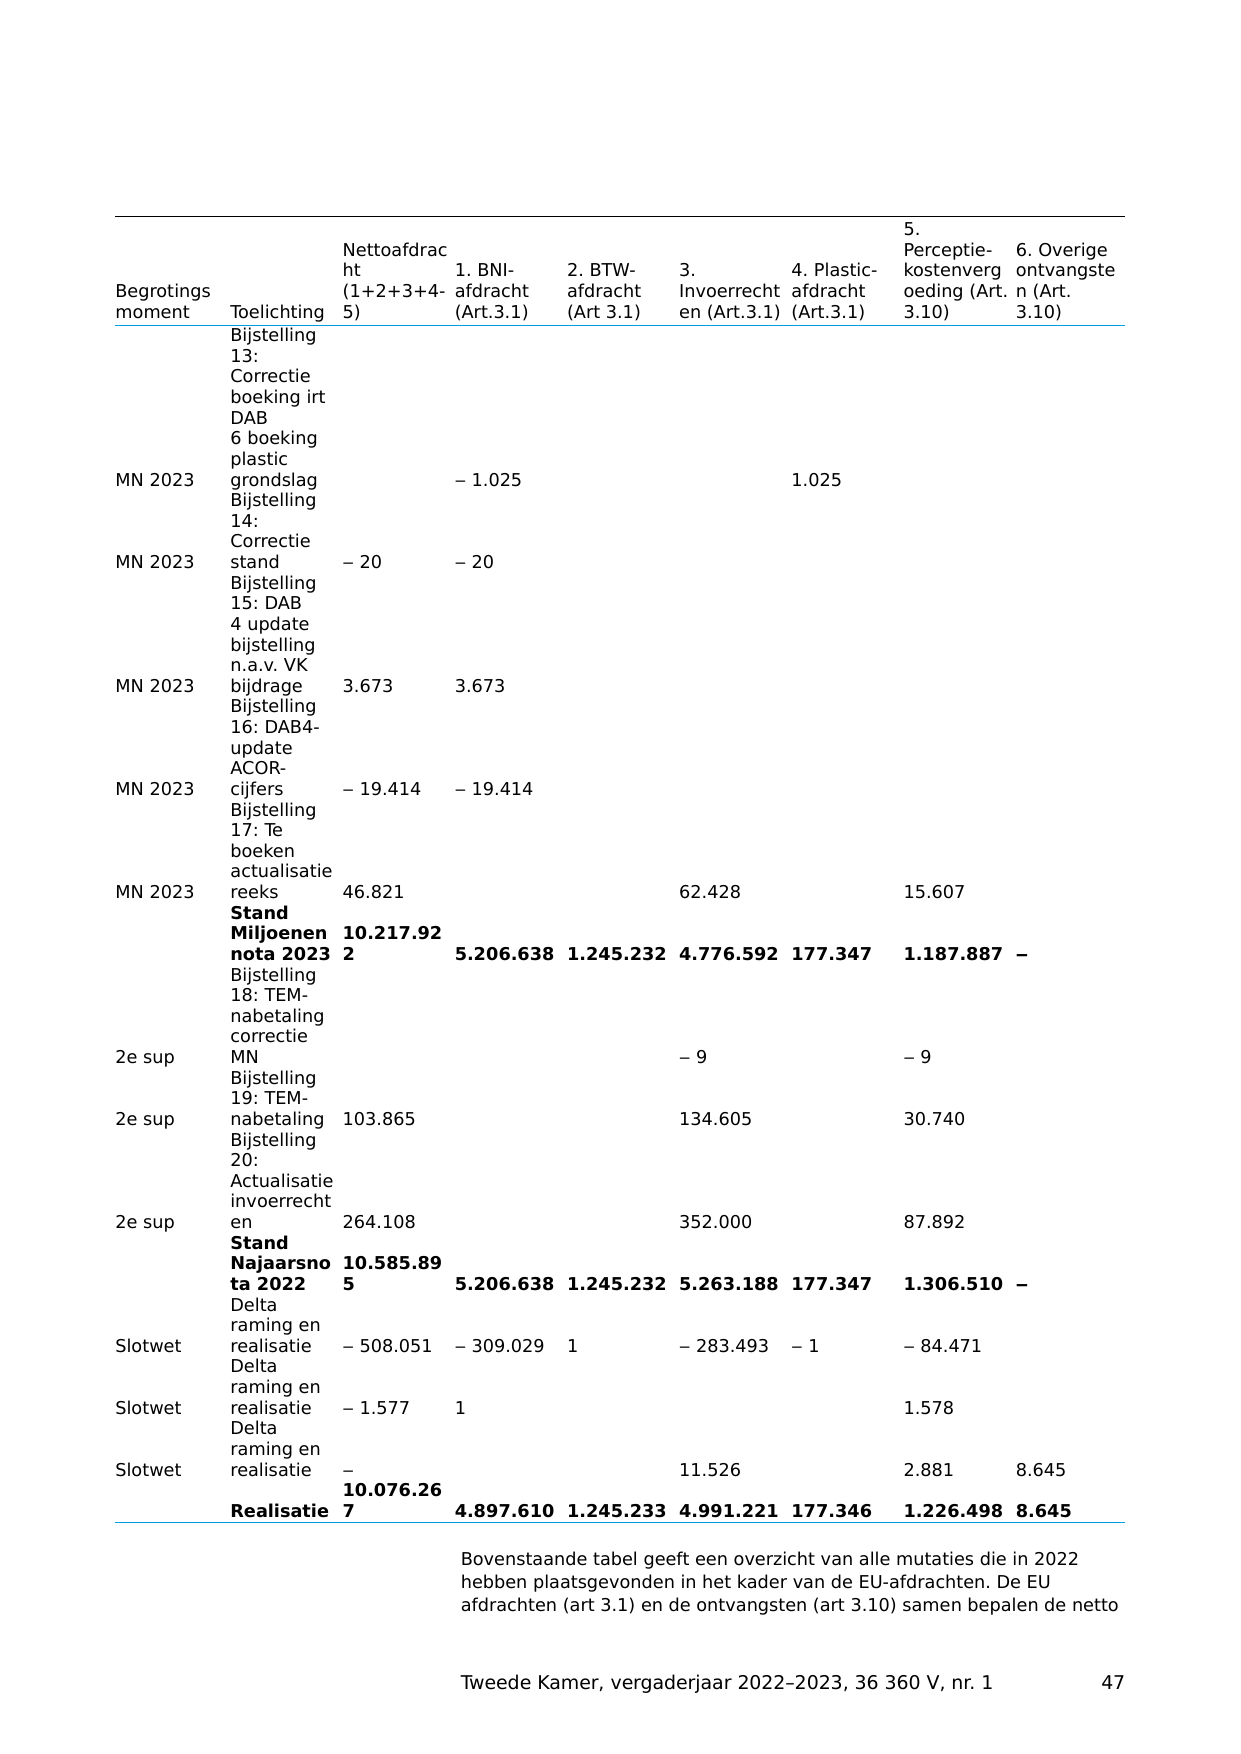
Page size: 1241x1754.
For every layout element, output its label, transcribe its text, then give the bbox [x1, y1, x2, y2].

table_cell 4.897.610 [452, 1480, 564, 1521]
table_cell Toelichting [227, 217, 339, 325]
table_cell 10.076.267 [340, 1480, 452, 1521]
table_cell [900, 573, 1013, 696]
table_cell 1. BNI-afdracht (Art.3.1) [452, 217, 564, 325]
table_cell [452, 965, 564, 1068]
table_cell ‒ [340, 1418, 452, 1480]
table_cell Bijstelling 15: DAB 4 update bijstelling n.a.v. VK bijdrage [227, 573, 339, 696]
text Bovenstaande tabel geeft een overzicht van alle mutaties die in 2022 hebben plaatsgevonden in het kader van de EU-afdrachten. De EU afdrachten (art 3.1) en de ontvangsten (art 3.10) samen bepalen de netto [461, 1547, 1125, 1616]
table_cell Slotwet [115, 1418, 227, 1480]
table_cell 87.892 [900, 1130, 1013, 1233]
table_cell [564, 1130, 676, 1233]
table_cell ‒ 19.414 [340, 696, 452, 799]
table_cell [788, 800, 900, 903]
table_cell [452, 800, 564, 903]
table_cell 8.645 [1013, 1480, 1125, 1521]
table_cell ‒ 1.025 [452, 326, 564, 490]
table_cell [115, 1233, 227, 1294]
table_cell [676, 326, 788, 490]
table_cell Bijstelling 19: TEM-nabetaling [227, 1068, 339, 1129]
table_cell Nettoafdracht (1+2+3+4-5) [340, 217, 452, 325]
table_cell Slotwet [115, 1295, 227, 1356]
table_cell [340, 965, 452, 1068]
table_cell 2.881 [900, 1418, 1013, 1480]
table_cell 1 [452, 1356, 564, 1418]
table_cell 5.206.638 [452, 1233, 564, 1294]
table_cell [564, 326, 676, 490]
table_cell [452, 1418, 564, 1480]
table_cell [676, 573, 788, 696]
table_cell [115, 1480, 227, 1521]
table_cell [564, 965, 676, 1068]
table_cell Bijstelling 20: Actualisatie invoerrechten [227, 1130, 339, 1233]
table_cell [452, 1130, 564, 1233]
table_cell 134.605 [676, 1068, 788, 1129]
table_cell [900, 696, 1013, 799]
table_cell Begrotingsmoment [115, 217, 227, 325]
table_cell Bijstelling 17: Te boeken actualisatiereeks [227, 800, 339, 903]
table_cell [1013, 573, 1125, 696]
table_cell [788, 965, 900, 1068]
table_cell Bijstelling 14: Correctie stand [227, 490, 339, 573]
table_cell 30.740 [900, 1068, 1013, 1129]
table_cell [788, 490, 900, 573]
table_cell MN 2023 [115, 573, 227, 696]
table_cell 2e sup [115, 965, 227, 1068]
table_cell 4.776.592 [676, 903, 788, 964]
table_cell 1.245.232 [564, 903, 676, 964]
table_cell [452, 1068, 564, 1129]
table_cell [1013, 696, 1125, 799]
table_cell [340, 326, 452, 490]
table_cell [788, 1356, 900, 1418]
table_cell [564, 1356, 676, 1418]
table_cell [676, 696, 788, 799]
table_cell 2e sup [115, 1130, 227, 1233]
table_cell 10.217.922 [340, 903, 452, 964]
table_cell 177.346 [788, 1480, 900, 1521]
table_cell 8.645 [1013, 1418, 1125, 1480]
table_cell [1013, 490, 1125, 573]
table_cell ‒ 20 [340, 490, 452, 573]
table_cell ‒ 9 [676, 965, 788, 1068]
table_cell 6. Overige ontvangsten (Art. 3.10) [1013, 217, 1125, 325]
table_cell 5.206.638 [452, 903, 564, 964]
table_cell Stand Miljoenennota 2023 [227, 903, 339, 964]
table_cell 1 [564, 1295, 676, 1356]
table_cell 1.578 [900, 1356, 1013, 1418]
table_cell 5. Perceptie-kostenvergoeding (Art. 3.10) [900, 217, 1013, 325]
table_cell [788, 1130, 900, 1233]
table_cell [1013, 1068, 1125, 1129]
table_cell [1013, 326, 1125, 490]
table_cell [788, 1418, 900, 1480]
table_cell [564, 573, 676, 696]
table_cell ‒ 19.414 [452, 696, 564, 799]
table_cell 1.226.498 [900, 1480, 1013, 1521]
table_cell 352.000 [676, 1130, 788, 1233]
table_cell ‒ 283.493 [676, 1295, 788, 1356]
table_cell 62.428 [676, 800, 788, 903]
table_cell [1013, 1130, 1125, 1233]
table_cell 46.821 [340, 800, 452, 903]
table_cell Bijstelling 13: Correctie boeking irt DAB 6 boeking plastic grondslag [227, 326, 339, 490]
table_cell 10.585.895 [340, 1233, 452, 1294]
table_cell [788, 696, 900, 799]
table_cell [564, 800, 676, 903]
table_cell ‒ 309.029 [452, 1295, 564, 1356]
table_cell 177.347 [788, 1233, 900, 1294]
table_cell [564, 490, 676, 573]
table_cell 2e sup [115, 1068, 227, 1129]
table_cell 3.673 [452, 573, 564, 696]
table_cell [564, 696, 676, 799]
table_cell Realisatie [227, 1480, 339, 1521]
table_cell [564, 1068, 676, 1129]
table_cell Delta raming en realisatie [227, 1295, 339, 1356]
table_cell [564, 1418, 676, 1480]
table_cell 4. Plastic-afdracht (Art.3.1) [788, 217, 900, 325]
table_cell Delta raming en realisatie [227, 1356, 339, 1418]
table_cell Bijstelling 18: TEM-nabetaling correctie MN [227, 965, 339, 1068]
table_cell 1.187.887 [900, 903, 1013, 964]
table_cell [676, 1356, 788, 1418]
table_cell 1.306.510 [900, 1233, 1013, 1294]
table_cell [1013, 800, 1125, 903]
table_cell ‒ 20 [452, 490, 564, 573]
table_cell 1.025 [788, 326, 900, 490]
table_header Tabel 9 Artikel 3.1 en 3.10 [115, 191, 1125, 216]
table_cell [900, 326, 1013, 490]
table_cell MN 2023 [115, 696, 227, 799]
table_cell ‒ 9 [900, 965, 1013, 1068]
table_cell [900, 490, 1013, 573]
table_cell ‒ 84.471 [900, 1295, 1013, 1356]
table_cell 1.245.233 [564, 1480, 676, 1521]
table_cell [1013, 1356, 1125, 1418]
table_cell 3. Invoerrechten (Art.3.1) [676, 217, 788, 325]
table_cell [676, 490, 788, 573]
table_cell 15.607 [900, 800, 1013, 903]
table_cell [1013, 1295, 1125, 1356]
table_cell 264.108 [340, 1130, 452, 1233]
table_cell ‒ 1 [788, 1295, 900, 1356]
table_cell MN 2023 [115, 326, 227, 490]
table_cell ‒ 508.051 [340, 1295, 452, 1356]
table_cell ‒ [1013, 1233, 1125, 1294]
table_cell 177.347 [788, 903, 900, 964]
table_cell Delta raming en realisatie [227, 1418, 339, 1480]
table_cell [788, 1068, 900, 1129]
table_cell MN 2023 [115, 490, 227, 573]
table_cell 3.673 [340, 573, 452, 696]
table_cell ‒ 1.577 [340, 1356, 452, 1418]
table_cell [788, 573, 900, 696]
table_cell MN 2023 [115, 800, 227, 903]
table_cell 11.526 [676, 1418, 788, 1480]
table_cell Stand Najaarsnota 2022 [227, 1233, 339, 1294]
table_cell 103.865 [340, 1068, 452, 1129]
table_cell 4.991.221 [676, 1480, 788, 1521]
table_cell ‒ [1013, 903, 1125, 964]
table_cell 1.245.232 [564, 1233, 676, 1294]
table_cell 5.263.188 [676, 1233, 788, 1294]
table_cell Bijstelling 16: DAB4-update ACOR-cijfers [227, 696, 339, 799]
table_cell [115, 903, 227, 964]
table_cell 2. BTW-afdracht (Art 3.1) [564, 217, 676, 325]
table_cell [1013, 965, 1125, 1068]
table_cell Slotwet [115, 1356, 227, 1418]
